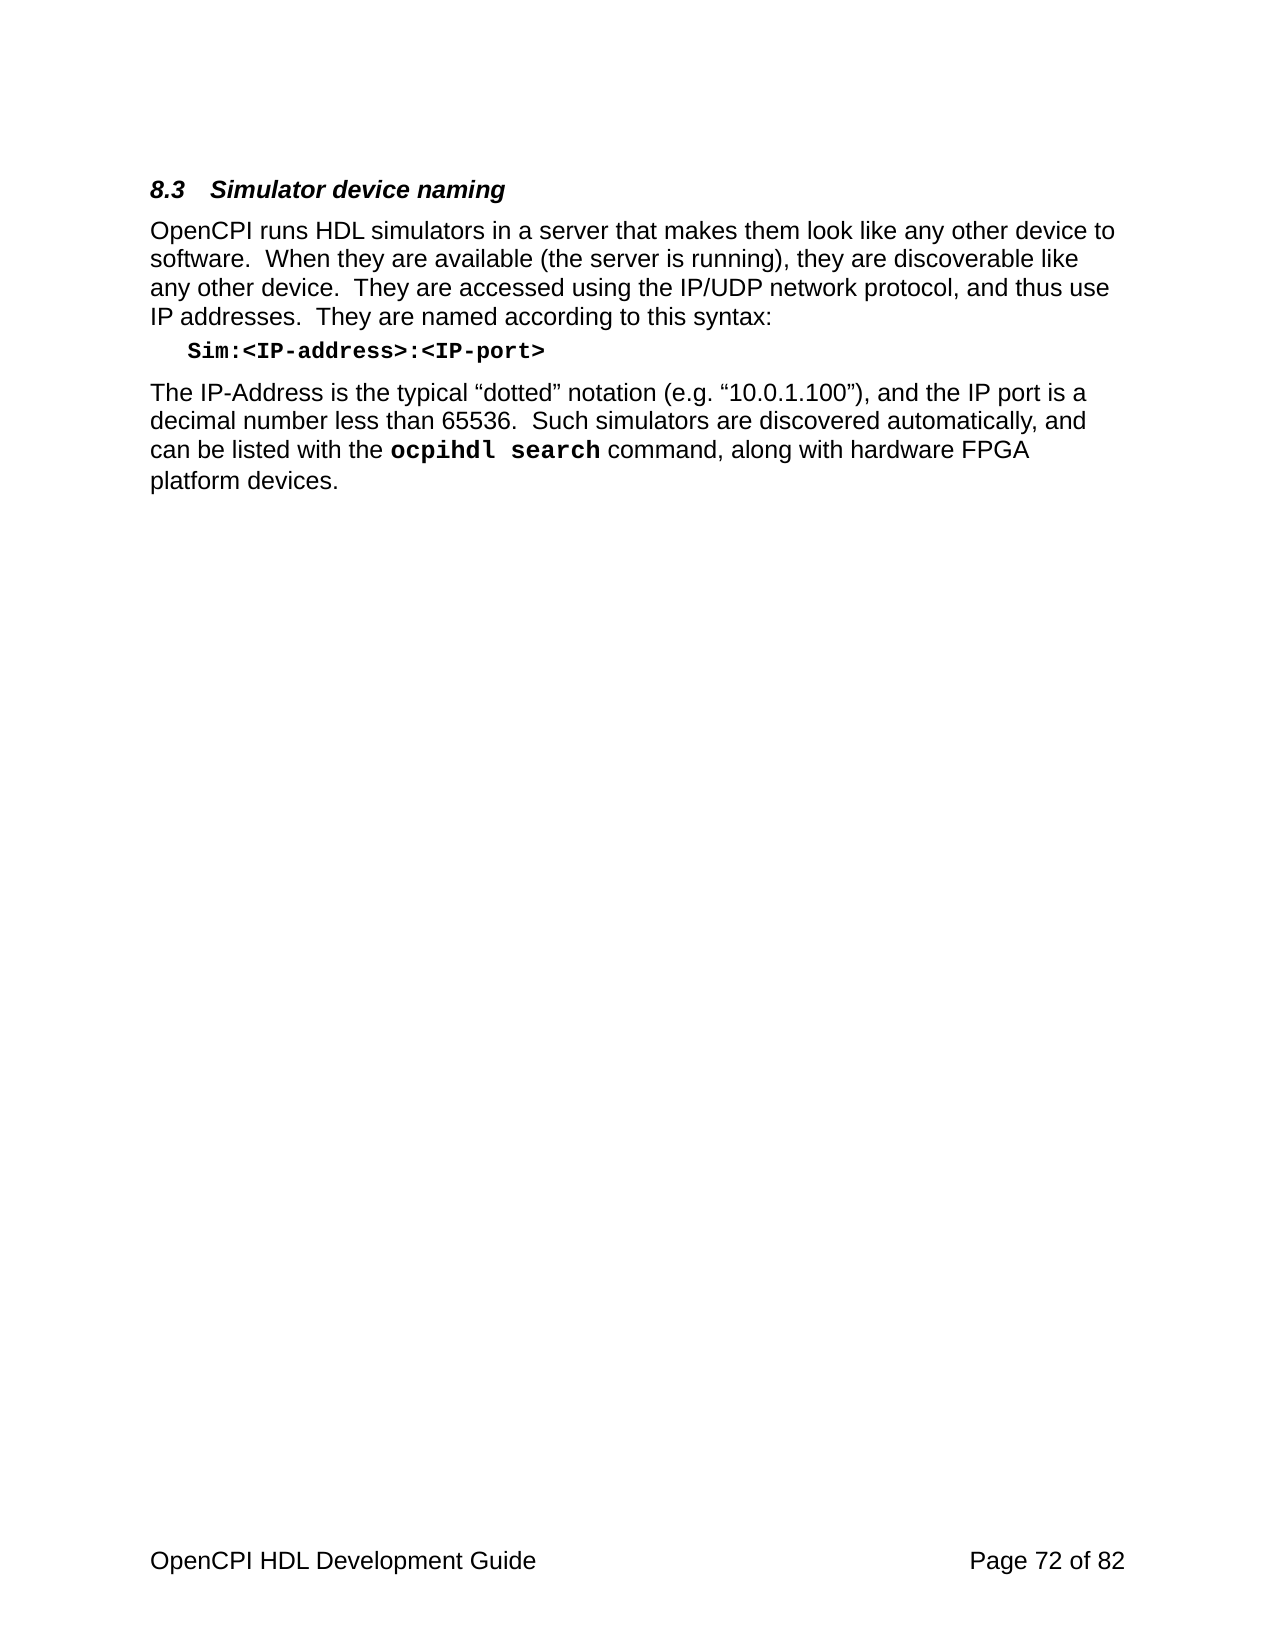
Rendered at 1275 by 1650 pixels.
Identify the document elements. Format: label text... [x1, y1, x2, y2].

subtitle Simulator device naming [150, 175, 1125, 204]
text Sim:<IP-address>:<IP-port> [187, 340, 1125, 366]
text OpenCPI runs HDL simulators in a server that makes them look like any other device to software. When they are available (the server is running), they are discoverable like any other device. They are accessed using the IP/UDP network protocol, and thus use IP addresses. They are named according to this syntax: [150, 216, 1125, 331]
text The IP-Address is the typical “dotted” notation (e.g. “10.0.1.100”), and the IP port is a decimal number less than 65536. Such simulators are discovered automatically, and can be listed with the ocpihdl search command, along with hardware FPGA platform devices. [150, 378, 1125, 495]
